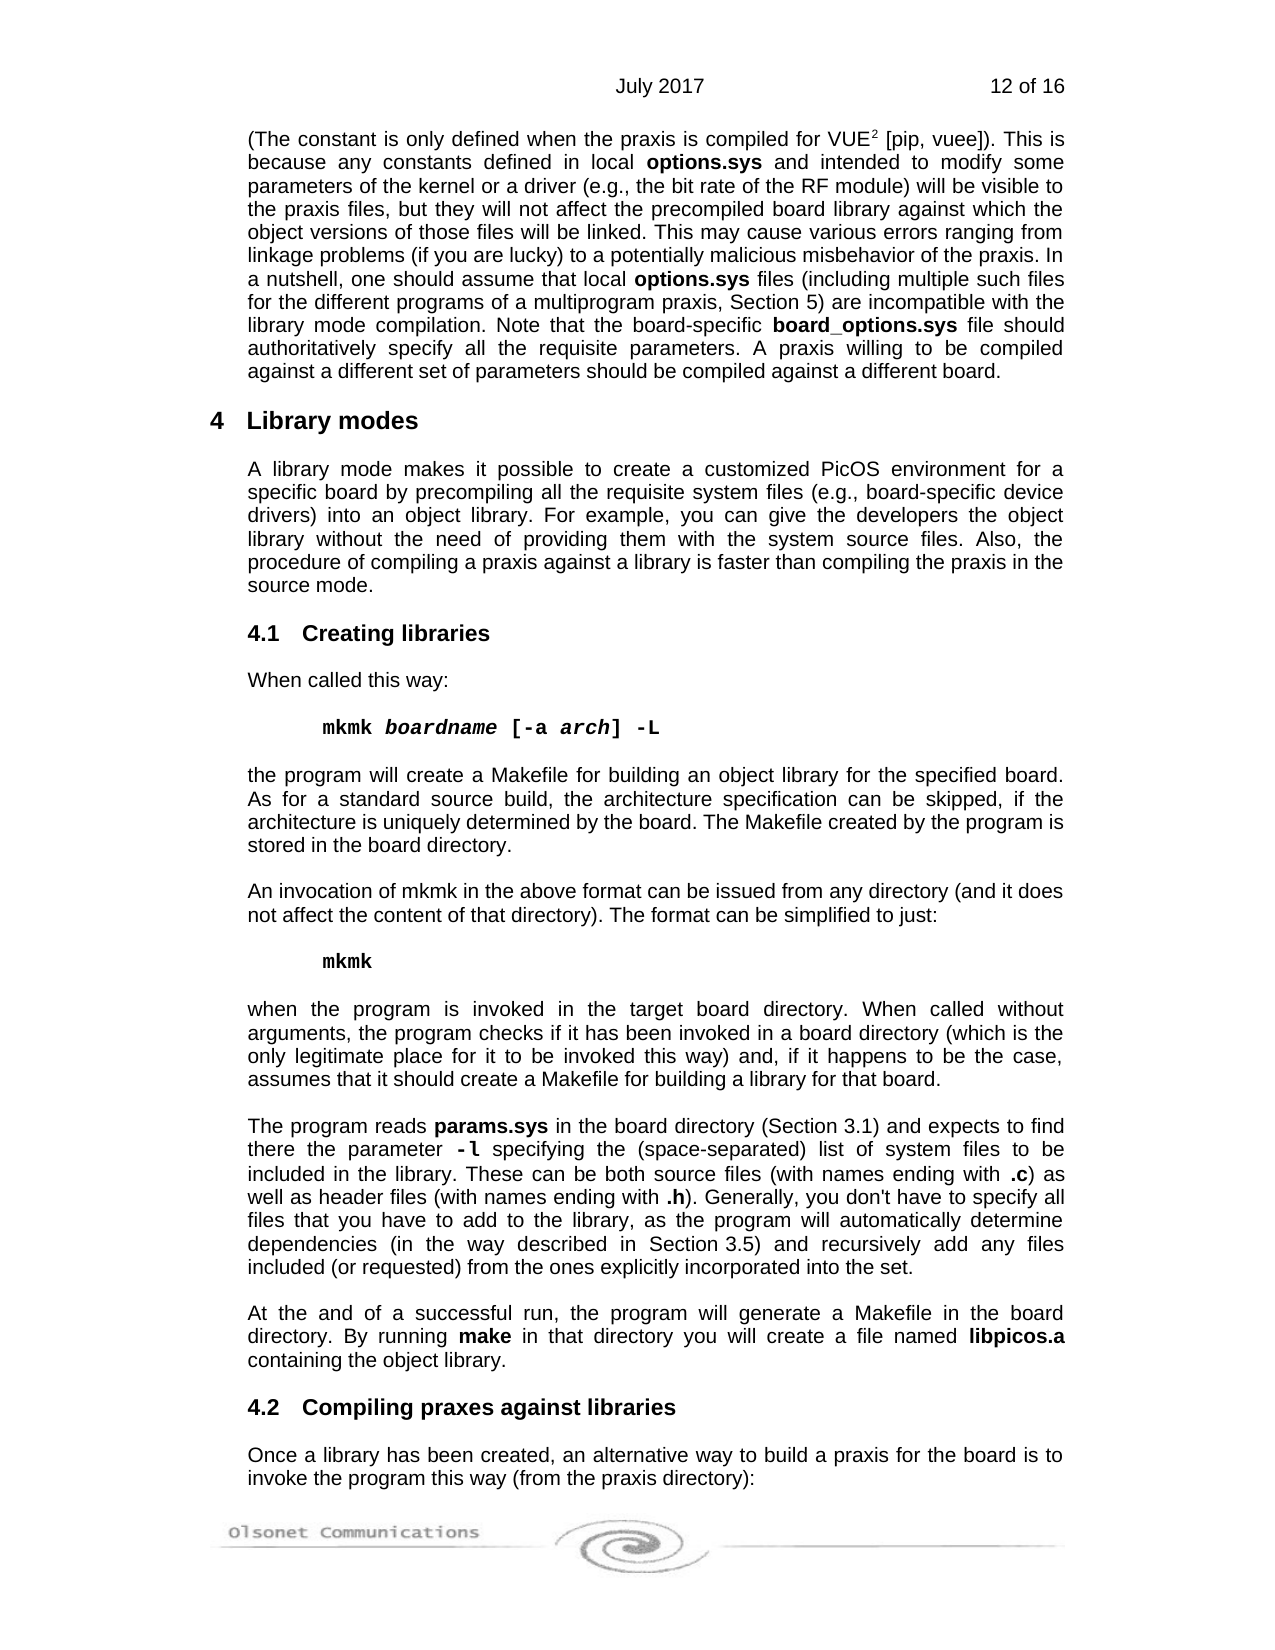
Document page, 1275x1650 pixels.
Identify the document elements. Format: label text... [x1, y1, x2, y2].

text when the program is invoked in the target board directory. When called without arguments, the program checks if it has been invoked in a board directory (which is the only legitimate place for it to be invoked this way) and, if it happens to be the case, assumes that it should create a Makefile for building a library for that board. [247, 998, 1065, 1091]
text At the and of a successful run, the program will generate a Makefile in the board directory. By running make in that directory you will create a file named libpicos.a containing the object library. [247, 1302, 1065, 1372]
text mkmk boardname [-a arch] -L [247, 716, 1065, 741]
text (The constant is only defined when the praxis is compiled for VUE2 [pip, vuee]). This is because any constants defined in local options.sys and intended to modify some parameters of the kernel or a driver (e.g., the bit rate of the RF module) will be visible to the praxis files, but they will not affect the precompiled board library against which the object versions of those files will be linked. This may cause various errors ranging from linkage problems (if you are lucky) to a potentially malicious misbehavior of the praxis. In a nutshell, one should assume that local options.sys files (including multiple such files for the different programs of a multiprogram praxis, Section 5) are incompatible with the library mode compilation. Note that the board-specific board_options.sys file should authoritatively specify all the requisite parameters. A praxis willing to be compiled against a different set of parameters should be compiled against a different board. [247, 128, 1065, 383]
subtitle Creating libraries [247, 620, 1065, 646]
text An invocation of mkmk in the above format can be issued from any directory (and it does not affect the content of that directory). The format can be simplified to just: [247, 880, 1065, 926]
subtitle Compiling praxes against libraries [247, 1395, 1065, 1420]
subtitle Library modes [210, 406, 1065, 434]
text mkmk [247, 950, 1065, 975]
text A library mode makes it possible to create a customized PicOS environment for a specific board by precompiling all the requisite system files (e.g., board-specific device drivers) into an object library. For example, you can give the developers the object library without the need of providing them with the system source files. Also, the procedure of compiling a praxis against a library is faster than compiling the praxis in the source mode. [247, 458, 1065, 597]
text Once a library has been created, an alternative way to build a praxis for the board is to invoke the program this way (from the praxis directory): [247, 1444, 1065, 1490]
text the program will create a Makefile for building an object library for the specified board. As for a standard source build, the architecture specification can be skipped, if the architecture is uniquely determined by the board. The Makefile created by the program is stored in the board directory. [247, 764, 1065, 857]
text When called this way: [247, 669, 1065, 692]
picture [210, 1504, 1065, 1596]
text The program reads params.sys in the board directory (Section 3.1) and expects to find there the parameter -l specifying the (space-separated) list of system files to be included in the library. These can be both source files (with names ending with .c) as well as header files (with names ending with .h). Generally, you don't have to specify all files that you have to add to the library, as the program will automatically determine dependencies (in the way described in Section 3.5) and recursively add any files included (or requested) from the ones explicitly incorporated into the set. [247, 1114, 1065, 1279]
